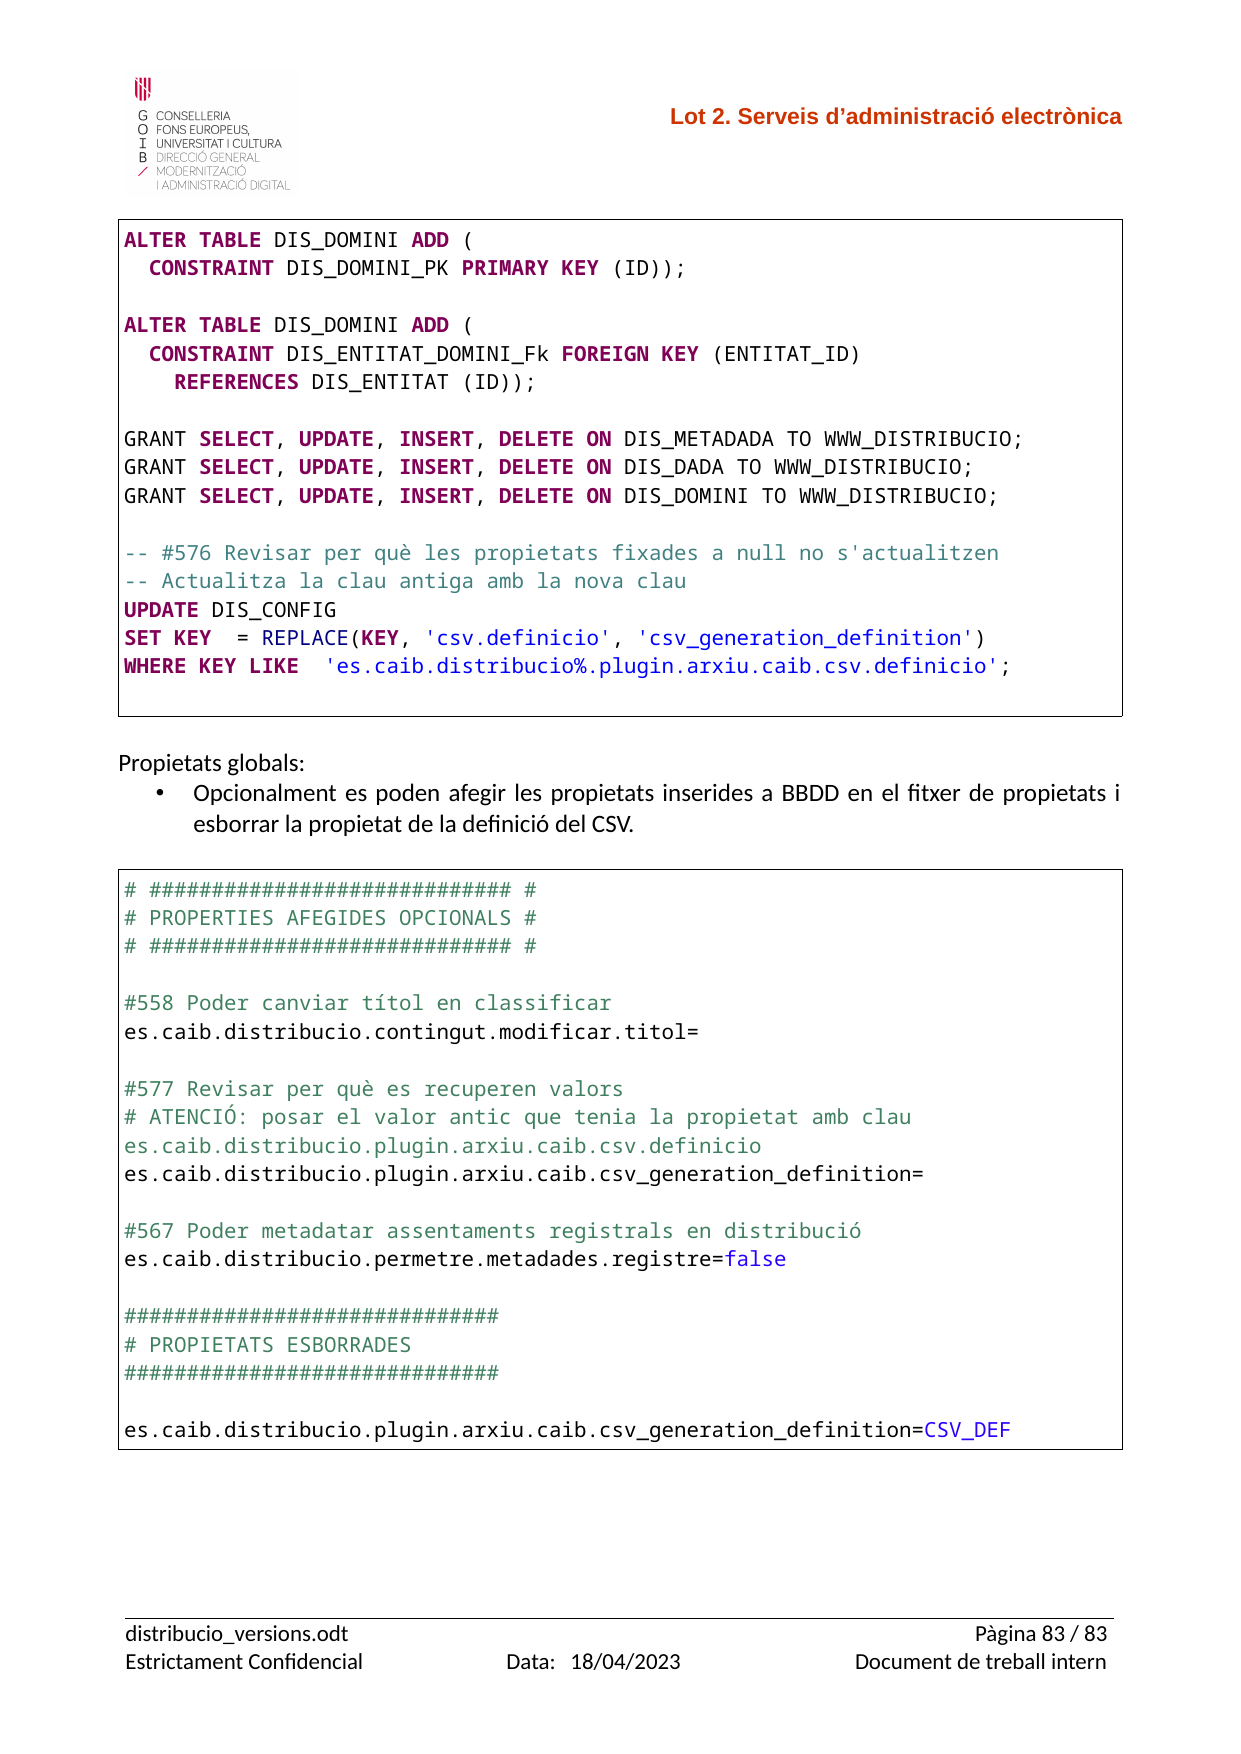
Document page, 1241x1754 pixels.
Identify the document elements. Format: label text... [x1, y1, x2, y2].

list Opcionalment es poden afegir les propietats inserides a BBDD en el fitxer de propietats i esborrar la propietat de la definició del CSV. [156, 777, 1122, 838]
text Propietats globals: [118, 747, 1122, 777]
picture [126, 70, 299, 197]
table_header # ############################# # # PROPERTIES AFEGIDES OPCIONALS # # ############################# # #558 Poder canviar títol en classificar es.caib.distribucio.contingut.modificar.titol= #577 Revisar per què es recuperen valors # ATENCIÓ: posar el valor antic que tenia la propietat amb clau es.caib.distribucio.plugin.arxiu.caib.csv.definicio es.caib.distribucio.plugin.arxiu.caib.csv_generation_definition= #567 Poder metadatar assentaments registrals en distribució es.caib.distribucio.permetre.metadades.registre=false ############################## # PROPIETATS ESBORRADES ############################## es.caib.distribucio.plugin.arxiu.caib.csv_generation_definition=CSV_DEF [119, 870, 1122, 1449]
table_header ALTER TABLE DIS_DOMINI ADD ( CONSTRAINT DIS_DOMINI_PK PRIMARY KEY (ID)); ALTER TABLE DIS_DOMINI ADD ( CONSTRAINT DIS_ENTITAT_DOMINI_Fk FOREIGN KEY (ENTITAT_ID) REFERENCES DIS_ENTITAT (ID)); GRANT SELECT, UPDATE, INSERT, DELETE ON DIS_METADADA TO WWW_DISTRIBUCIO; GRANT SELECT, UPDATE, INSERT, DELETE ON DIS_DADA TO WWW_DISTRIBUCIO; GRANT SELECT, UPDATE, INSERT, DELETE ON DIS_DOMINI TO WWW_DISTRIBUCIO; -- #576 Revisar per què les propietats fixades a null no s'actualitzen -- Actualitza la clau antiga amb la nova clau UPDATE DIS_CONFIG SET KEY = REPLACE(KEY, 'csv.definicio', 'csv_generation_definition') WHERE KEY LIKE 'es.caib.distribucio%.plugin.arxiu.caib.csv.definicio'; [119, 220, 1122, 716]
